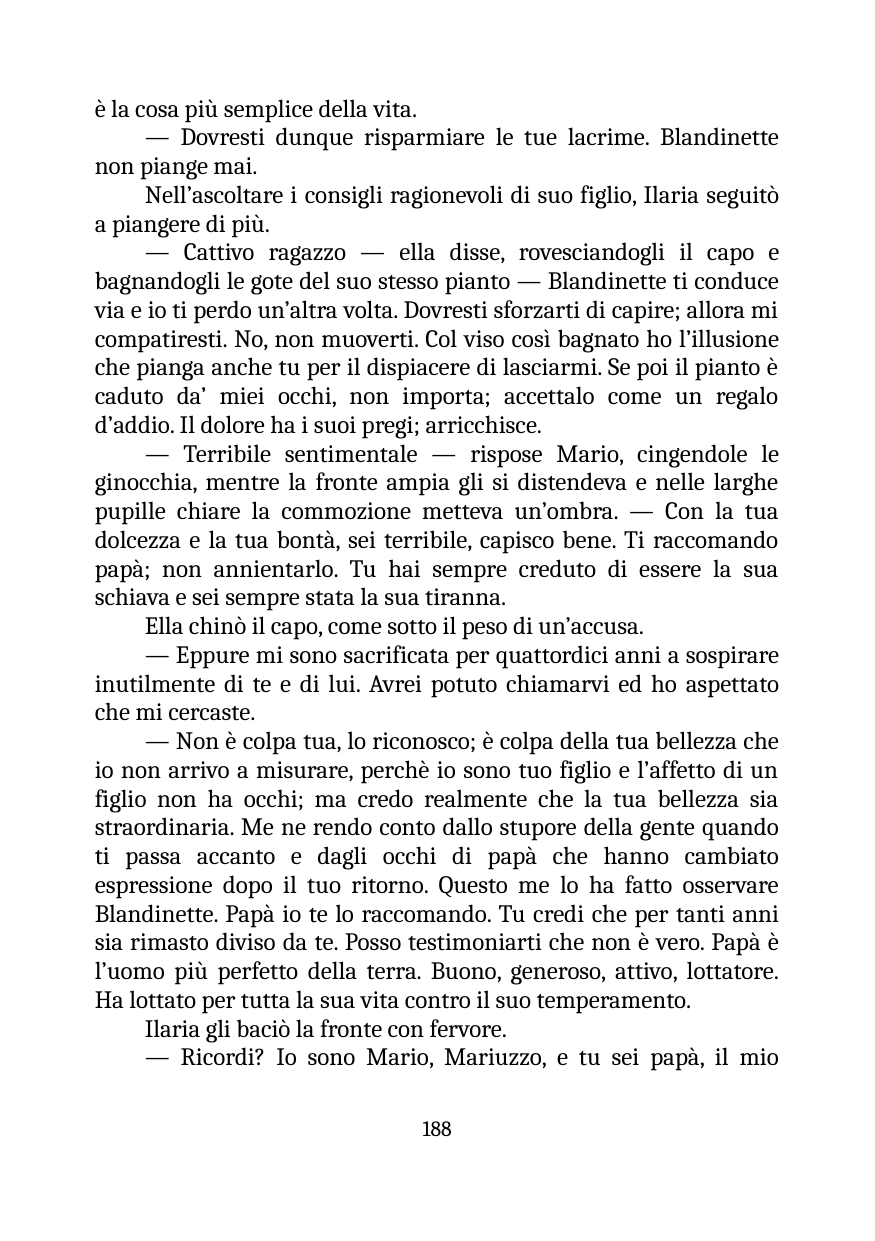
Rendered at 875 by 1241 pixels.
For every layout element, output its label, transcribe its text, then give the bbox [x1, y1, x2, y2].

text — Non è colpa tua, lo riconosco; è colpa della tua bellezza che io non arrivo a misurare, perchè io sono tuo figlio e l’affetto di un figlio non ha occhi; ma credo realmente che la tua bellezza sia straordinaria. Me ne rendo conto dallo stupore della gente quando ti passa accanto e dagli occhi di papà che hanno cambiato espressione dopo il tuo ritorno. Questo me lo ha fatto osservare Blandinette. Papà io te lo raccomando. Tu credi che per tanti anni sia rimasto diviso da te. Posso testimoniarti che non è vero. Papà è l’uomo più perfetto della terra. Buono, generoso, attivo, lottatore. Ha lottato per tutta la sua vita contro il suo temperamento. [94, 727, 779, 1014]
text Ilaria gli baciò la fronte con fervore. [94, 1014, 779, 1043]
text — Cattivo ragazzo — ella disse, rovesciandogli il capo e bagnandogli le gote del suo stesso pianto — Blandinette ti conduce via e io ti perdo un’altra volta. Dovresti sforzarti di capire; allora mi compatiresti. No, non muoverti. Col viso così bagnato ho l’illusione che pianga anche tu per il dispiacere di lasciarmi. Se poi il pianto è caduto da’ miei occhi, non importa; accettalo come un regalo d’addio. Il dolore ha i suoi pregi; arricchisce. [94, 238, 779, 439]
text Nell’ascoltare i consigli ragionevoli di suo figlio, Ilaria seguitò a piangere di più. [94, 181, 779, 238]
text — Ricordi? Io sono Mario, Mariuzzo, e tu sei papà, il mio [94, 1043, 779, 1072]
text — Dovresti dunque risparmiare le tue lacrime. Blandinette non piange mai. [94, 123, 779, 181]
text — Eppure mi sono sacrificata per quattordici anni a sospirare inutilmente di te e di lui. Avrei potuto chiamarvi ed ho aspettato che mi cercaste. [94, 641, 779, 727]
text — Terribile sentimentale — rispose Mario, cingendole le ginocchia, mentre la fronte ampia gli si distendeva e nelle larghe pupille chiare la commozione metteva un’ombra. — Con la tua dolcezza e la tua bontà, sei terribile, capisco bene. Ti raccomando papà; non annientarlo. Tu hai sempre creduto di essere la sua schiava e sei sempre stata la sua tiranna. [94, 439, 779, 612]
text è la cosa più semplice della vita. [94, 94, 779, 123]
text Ella chinò il capo, come sotto il peso di un’accusa. [94, 612, 779, 641]
